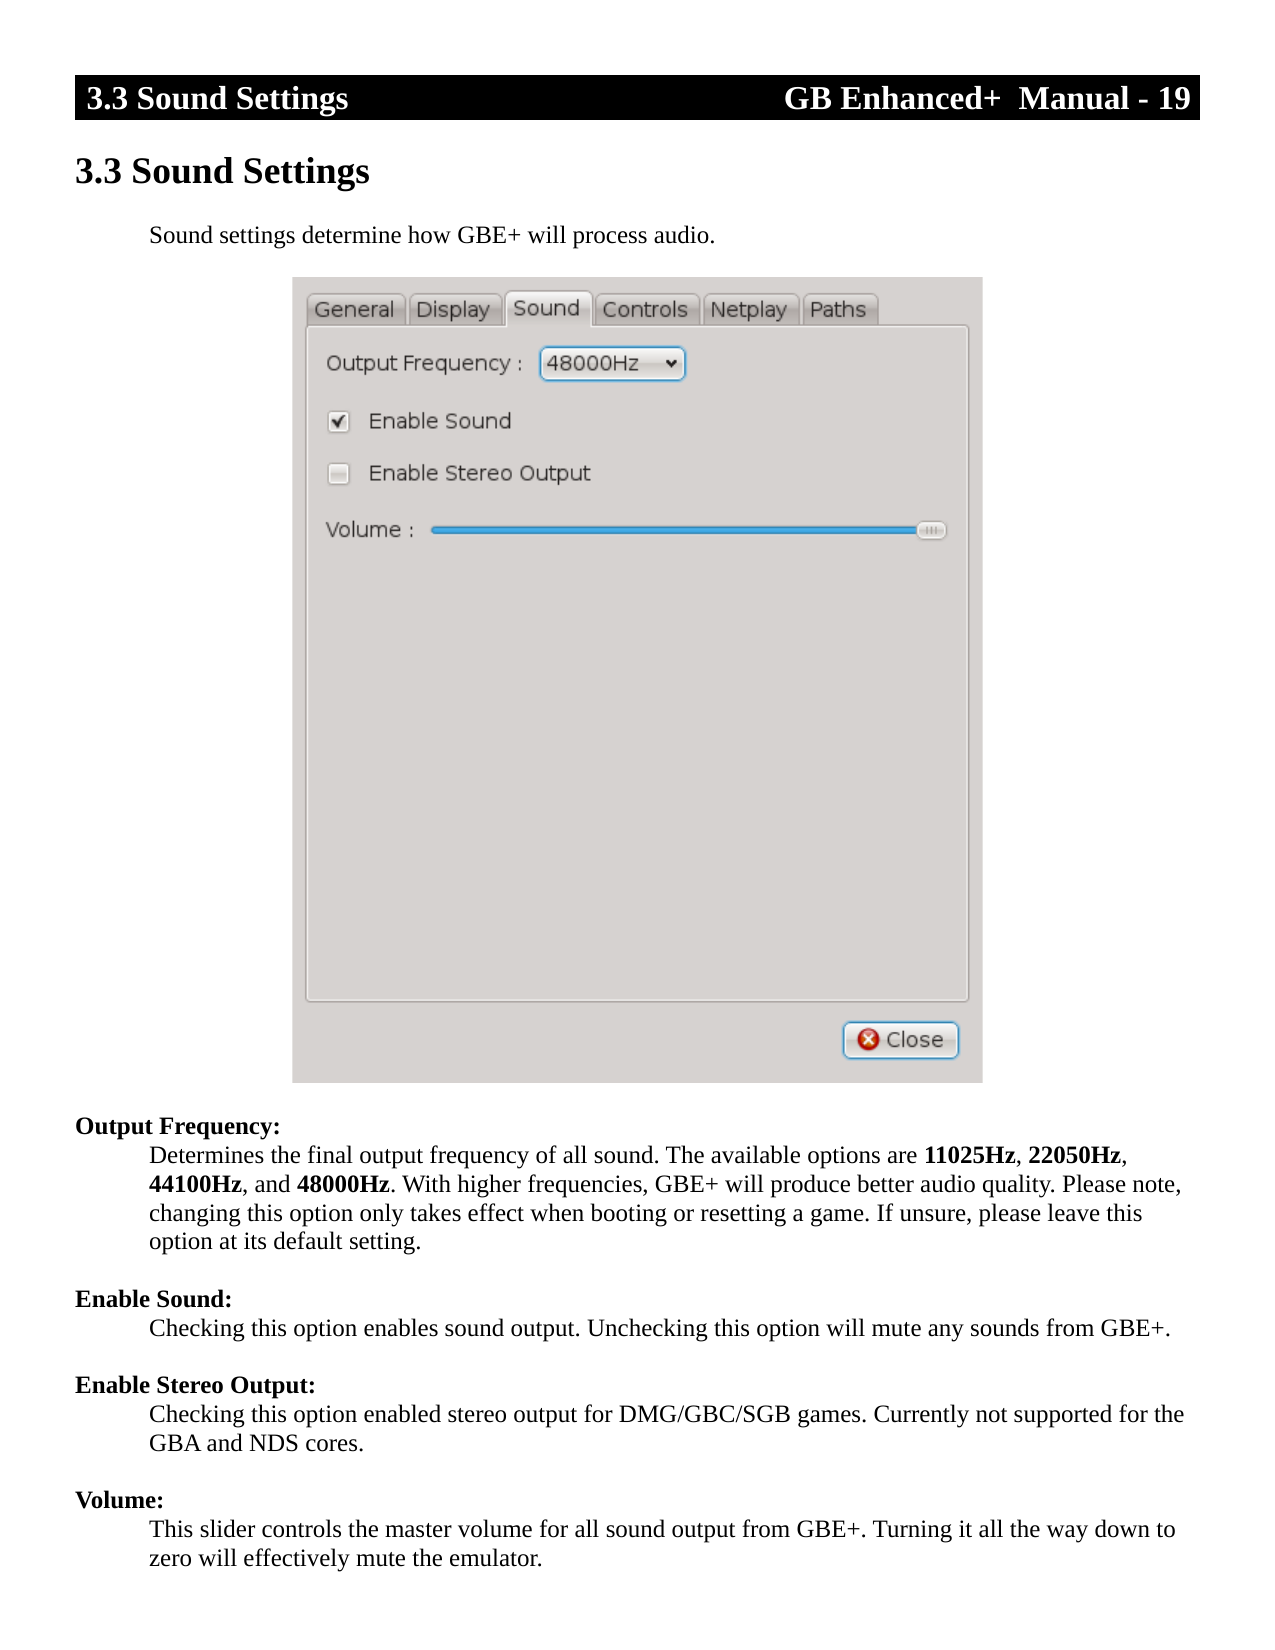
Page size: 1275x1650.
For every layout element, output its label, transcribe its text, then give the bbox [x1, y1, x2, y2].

picture [292, 277, 983, 1083]
text Volume: [75, 1485, 1200, 1514]
text Enable Stereo Output: [75, 1370, 1200, 1399]
text Checking this option enabled stereo output for DMG/GBC/SGB games. Currently not supported for the GBA and NDS cores. [75, 1399, 1200, 1456]
text Sound settings determine how GBE+ will process audio. [75, 220, 1200, 249]
text 3.3 Sound Settings GB Enhanced+ Manual - 19 [75, 75, 1200, 119]
text Checking this option enables sound output. Unchecking this option will mute any sounds from GBE+. [75, 1313, 1200, 1341]
text This slider controls the master volume for all sound output from GBE+. Turning it all the way down to zero will effectively mute the emulator. [75, 1514, 1200, 1571]
text Enable Sound: [75, 1284, 1200, 1313]
text 3.3 Sound Settings [75, 148, 1200, 191]
text Determines the final output frequency of all sound. The available options are 11025Hz, 22050Hz, 44100Hz, and 48000Hz. With higher frequencies, GBE+ will produce better audio quality. Please note, changing this option only takes effect when booting or resetting a game. If unsure, please leave this option at its default setting. [75, 1140, 1200, 1255]
text Output Frequency: [75, 1111, 1200, 1140]
